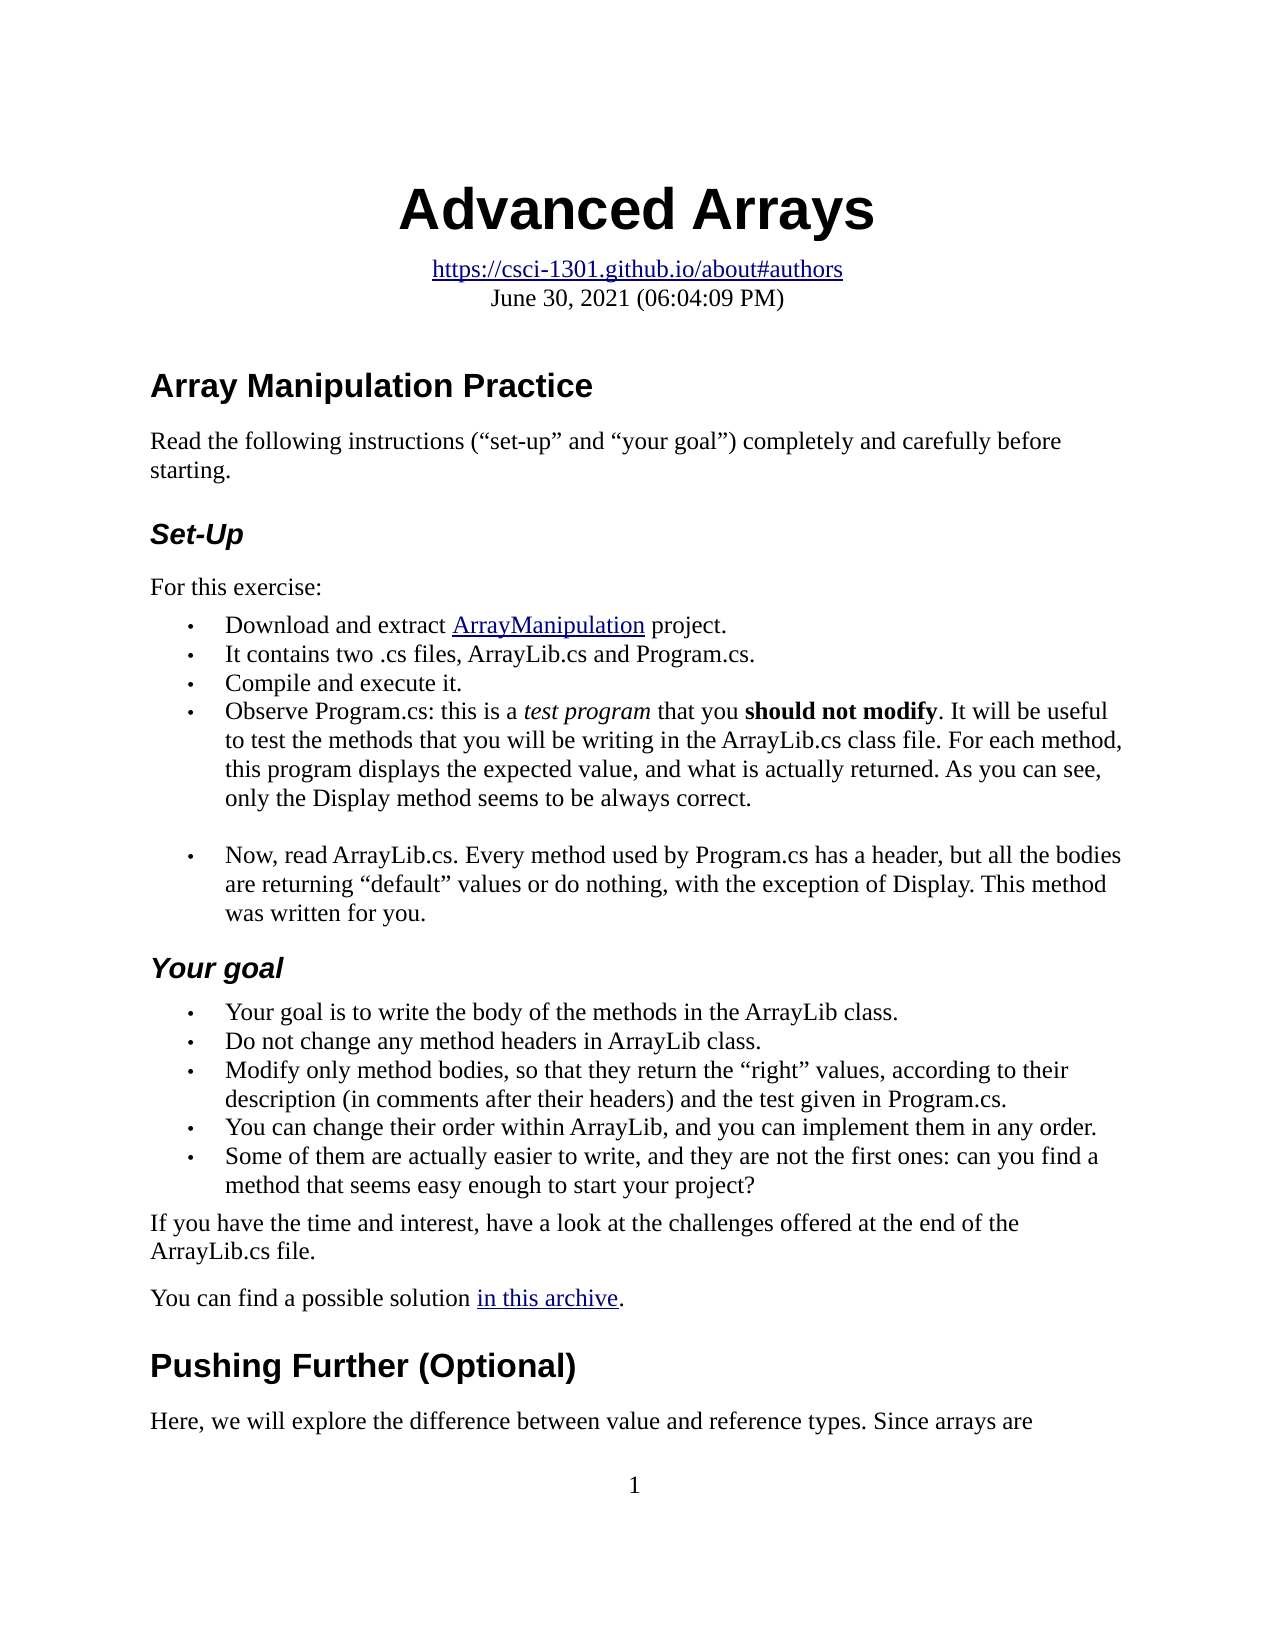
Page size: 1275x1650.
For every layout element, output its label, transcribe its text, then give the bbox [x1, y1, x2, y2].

text Here, we will explore the difference between value and reference types. Since arrays are [150, 1406, 1125, 1434]
title Advanced Arrays [150, 175, 1125, 242]
text June 30, 2021 (06:04:09 PM) [150, 283, 1125, 312]
list Your goal is to write the body of the methods in the ArrayLib class. [187, 997, 1125, 1026]
list Compile and execute it. [187, 668, 1125, 696]
text For this exercise: [150, 572, 1125, 601]
text You can find a possible solution in this archive. [150, 1283, 1125, 1312]
list You can change their order within ArrayLib, and you can implement them in any order. [187, 1112, 1125, 1141]
text Read the following instructions (“set-up” and “your goal”) completely and carefully before starting. [150, 426, 1125, 483]
text If you have the time and interest, have a look at the challenges offered at the end of the ArrayLib.cs file. [150, 1208, 1125, 1265]
list Download and extract ArrayManipulation project. [187, 610, 1125, 639]
text https://csci-1301.github.io/about#authors [150, 254, 1125, 283]
list It contains two .cs files, ArrayLib.cs and Program.cs. [187, 639, 1125, 668]
list Some of them are actually easier to write, and they are not the first ones: can you find a method that seems easy enough to start your project? [187, 1141, 1125, 1199]
subtitle Pushing Further (Optional) [150, 1346, 1125, 1384]
list Now, read ArrayLib.cs. Every method used by Program.cs has a header, but all the bodies are returning “default” values or do nothing, with the exception of Display. This method was written for you. [187, 840, 1125, 926]
subtitle Your goal [150, 951, 1125, 985]
list Do not change any method headers in ArrayLib class. [187, 1026, 1125, 1055]
list Modify only method bodies, so that they return the “right” values, according to their description (in comments after their headers) and the test given in Program.cs. [187, 1055, 1125, 1112]
subtitle Array Manipulation Practice [150, 366, 1125, 404]
list Observe Program.cs: this is a test program that you should not modify. It will be useful to test the methods that you will be writing in the ArrayLib.cs class file. For each method, this program displays the expected value, and what is actually returned. As you can see, only the Display method seems to be always correct. [187, 696, 1125, 840]
subtitle Set-Up [150, 517, 1125, 551]
